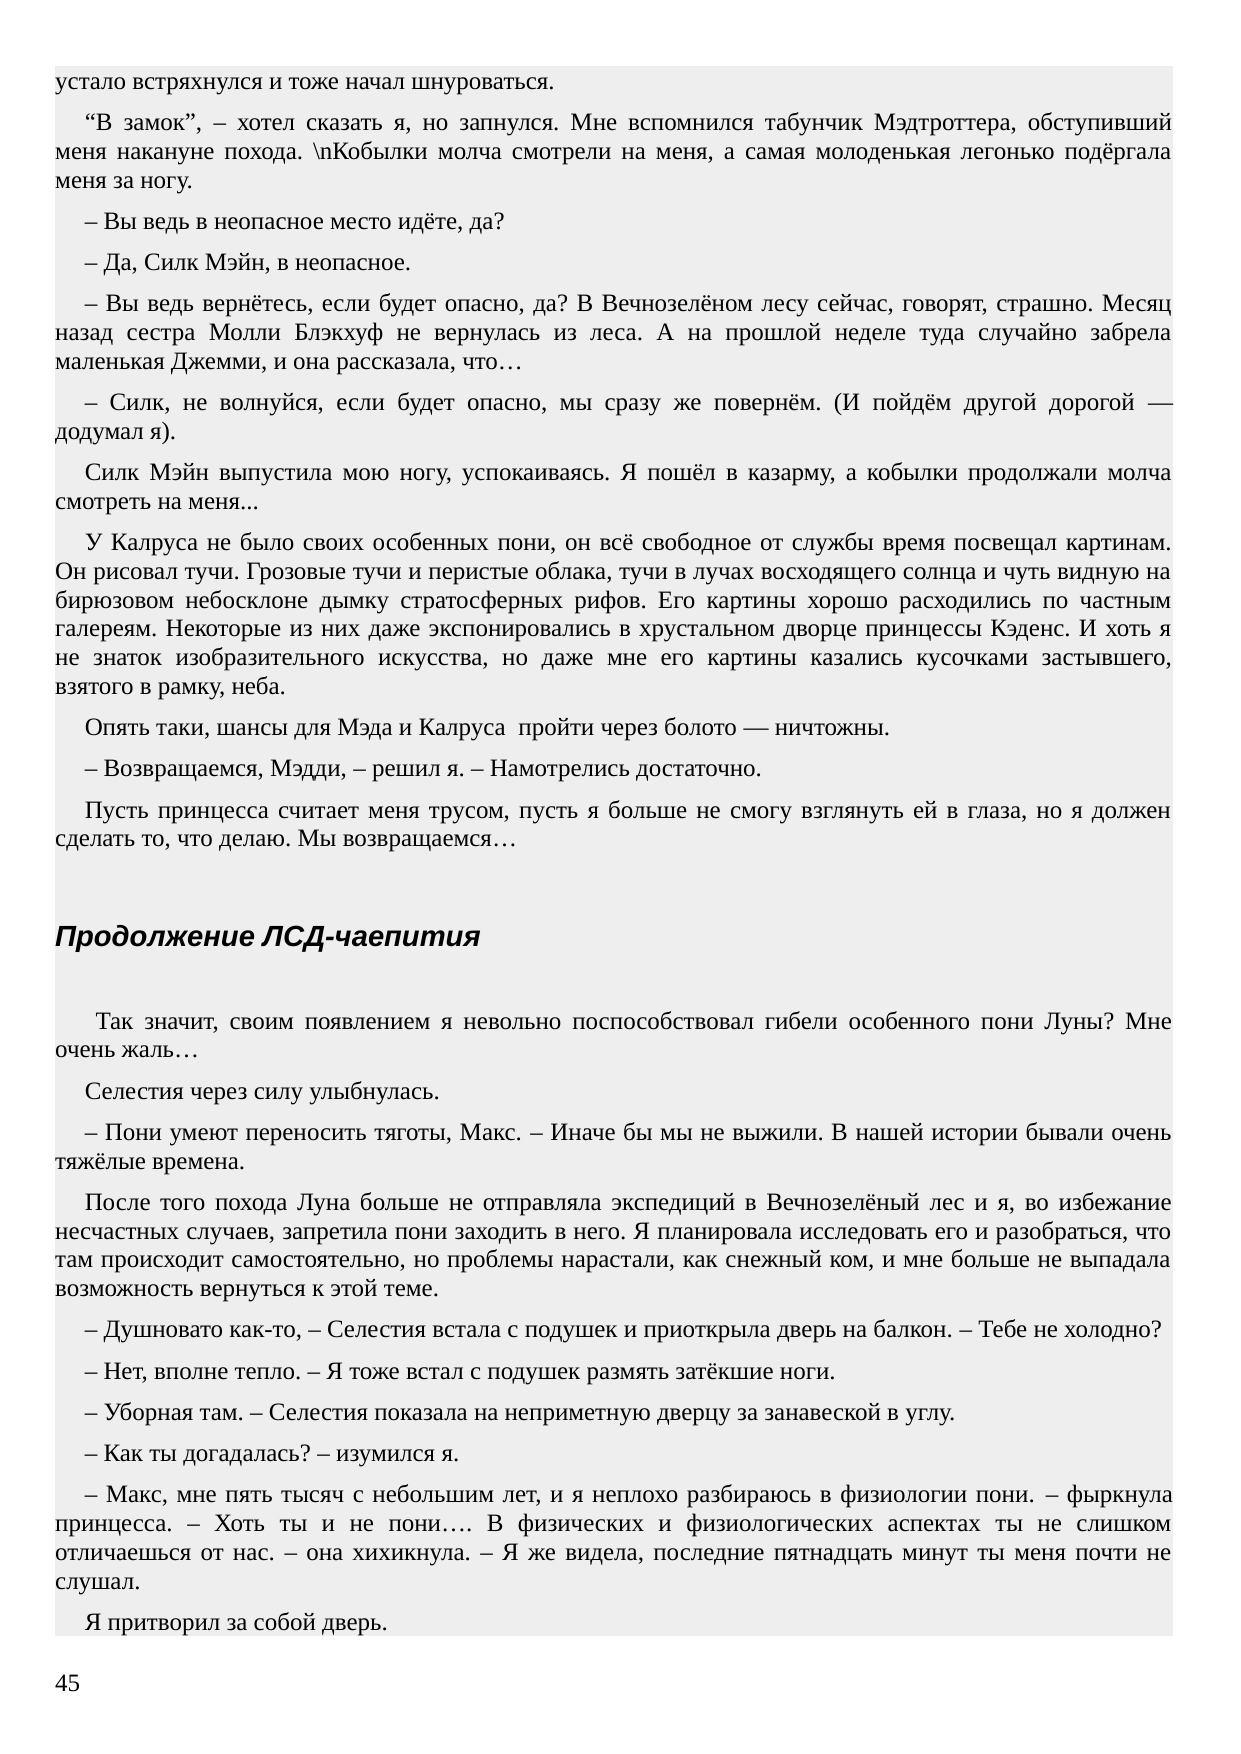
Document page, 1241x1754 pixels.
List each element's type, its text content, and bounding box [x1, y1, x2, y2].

text – Душновато как-то, – Селестия встала с подушек и приоткрыла дверь на балкон. – Тебе не холодно? [55, 1314, 1173, 1343]
text Селестия через силу улыбнулась. [55, 1076, 1173, 1104]
text Силк Мэйн выпустила мою ногу, успокаиваясь. Я пошёл в казарму, а кобылки продолжали молча смотреть на меня... [55, 457, 1173, 515]
text – Как ты догадалась? – изумился я. [55, 1438, 1173, 1467]
text Я притворил за собой дверь. [55, 1607, 1173, 1636]
text Так значит, своим появлением я невольно поспособствовал гибели особенного пони Луны? Мне очень жаль… [55, 1006, 1173, 1063]
text Пусть принцесса считает меня трусом, пусть я больше не смогу взглянуть ей в глаза, но я должен сделать то, что делаю. Мы возвращаемся… [55, 795, 1173, 852]
text – Макс, мне пять тысяч с небольшим лет, и я неплохо разбираюсь в физиологии пони. – фыркнула принцесса. – Хоть ты и не пони…. В физических и физиологических аспектах ты не слишком отличаешься от нас. – она хихикнула. – Я же видела, последние пятнадцать минут ты меня почти не слушал. [55, 1479, 1173, 1594]
text – Вы ведь в неопасное место идёте, да? [55, 206, 1173, 235]
text – Да, Силк Мэйн, в неопасное. [55, 247, 1173, 276]
text Опять таки, шансы для Мэда и Калруса пройти через болото — ничтожны. [55, 712, 1173, 741]
text После того похода Луна больше не отправляла экспедиций в Вечнозелёный лес и я, во избежание несчастных случаев, запретила пони заходить в него. Я планировала исследовать его и разобраться, что там происходит самостоятельно, но проблемы нарастали, как снежный ком, и мне больше не выпадала возможность вернуться к этой теме. [55, 1187, 1173, 1302]
text “В замок”, – хотел сказать я, но запнулся. Мне вспомнился табунчик Мэдтроттера, обступивший меня накануне похода. \nКобылки молча смотрели на меня, а самая молоденькая легонько подёргала меня за ногу. [55, 107, 1173, 193]
text У Калруса не было своих особенных пони, он всё свободное от службы время посвещал картинам. Он рисовал тучи. Грозовые тучи и перистые облака, тучи в лучах восходящего солнца и чуть видную на бирюзовом небосклоне дымку стратосферных рифов. Его картины хорошо расходились по частным галереям. Некоторые из них даже экспонировались в хрустальном дворце принцессы Кэденс. И хоть я не знаток изобразительного искусства, но даже мне его картины казались кусочками застывшего, взятого в рамку, неба. [55, 527, 1173, 700]
text – Силк, не волнуйся, если будет опасно, мы сразу же повернём. (И пойдём другой дорогой — додумал я). [55, 387, 1173, 445]
text – Уборная там. – Селестия показала на неприметную дверцу за занавеской в углу. [55, 1397, 1173, 1426]
text – Пони умеют переносить тяготы, Макс. – Иначе бы мы не выжили. В нашей истории бывали очень тяжёлые времена. [55, 1117, 1173, 1174]
text – Нет, вполне тепло. – Я тоже встал с подушек размять затёкшие ноги. [55, 1356, 1173, 1384]
text – Вы ведь вернётесь, если будет опасно, да? В Вечнозелёном лесу сейчас, говорят, страшно. Месяц назад сестра Молли Блэкхуф не вернулась из леса. А на прошлой неделе туда случайно забрела маленькая Джемми, и она рассказала, что… [55, 288, 1173, 375]
subtitle Продолжение ЛСД-чаепития [55, 918, 1173, 952]
text – Возвращаемся, Мэдди, – решил я. – Намотрелись достаточно. [55, 753, 1173, 782]
text устало встряхнулся и тоже начал шнуроваться. [55, 66, 1173, 95]
